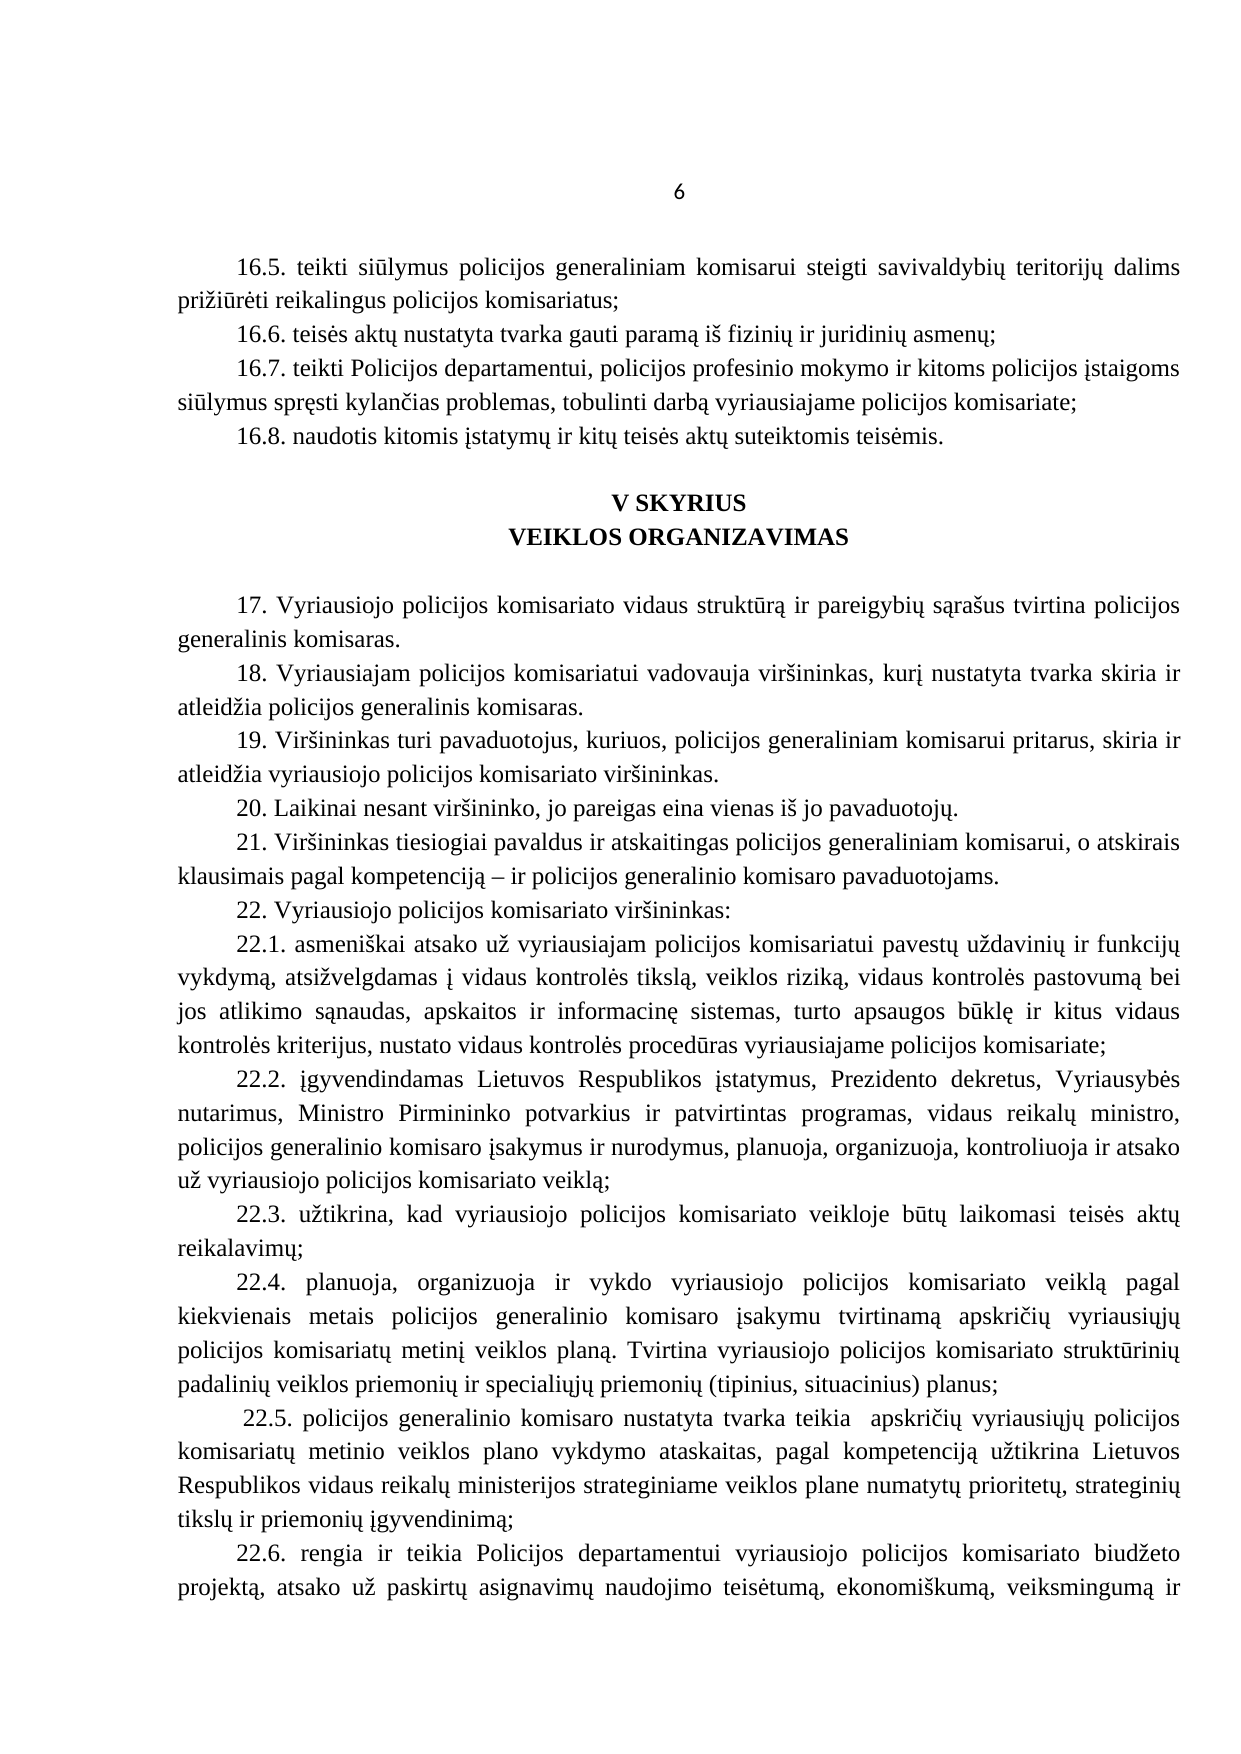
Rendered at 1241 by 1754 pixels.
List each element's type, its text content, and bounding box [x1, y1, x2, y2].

text 22.4. planuoja, organizuoja ir vykdo vyriausiojo policijos komisariato veiklą pagal kiekvienais metais policijos generalinio komisaro įsakymu tvirtinamą apskričių vyriausiųjų policijos komisariatų metinį veiklos planą. Tvirtina vyriausiojo policijos komisariato struktūrinių padalinių veiklos priemonių ir specialiųjų priemonių (tipinius, situacinius) planus; [177, 1267, 1181, 1397]
text VEIKLOS ORGANIZAVIMAS [176, 522, 1181, 551]
text 22.6. rengia ir teikia Policijos departamentui vyriausiojo policijos komisariato biudžeto projektą, atsako už paskirtų asignavimų naudojimo teisėtumą, ekonomiškumą, veiksmingumą ir [177, 1538, 1181, 1601]
text 16.5. teikti siūlymus policijos generaliniam komisarui steigti savivaldybių teritorijų dalims prižiūrėti reikalingus policijos komisariatus; [177, 252, 1181, 314]
text 16.6. teisės aktų nustatyta tvarka gauti paramą iš fizinių ir juridinių asmenų; [177, 319, 1181, 348]
text 16.7. teikti Policijos departamentui, policijos profesinio mokymo ir kitoms policijos įstaigoms siūlymus spręsti kylančias problemas, tobulinti darbą vyriausiajame policijos komisariate; [177, 353, 1181, 416]
text 18. Vyriausiajam policijos komisariatui vadovauja viršininkas, kurį nustatyta tvarka skiria ir atleidžia policijos generalinis komisaras. [177, 658, 1181, 720]
text 21. Viršininkas tiesiogiai pavaldus ir atskaitingas policijos generaliniam komisarui, o atskirais klausimais pagal kompetenciją – ir policijos generalinio komisaro pavaduotojams. [177, 827, 1181, 890]
text 22. Vyriausiojo policijos komisariato viršininkas: [177, 895, 1181, 923]
text 22.3. užtikrina, kad vyriausiojo policijos komisariato veikloje būtų laikomasi teisės aktų reikalavimų; [177, 1199, 1181, 1262]
text 20. Laikinai nesant viršininko, jo pareigas eina vienas iš jo pavaduotojų. [177, 793, 1181, 822]
text 17. Vyriausiojo policijos komisariato vidaus struktūrą ir pareigybių sąrašus tvirtina policijos generalinis komisaras. [177, 590, 1181, 653]
text 22.1. asmeniškai atsako už vyriausiajam policijos komisariatui pavestų uždavinių ir funkcijų vykdymą, atsižvelgdamas į vidaus kontrolės tikslą, veiklos riziką, vidaus kontrolės pastovumą bei jos atlikimo sąnaudas, apskaitos ir informacinę sistemas, turto apsaugos būklę ir kitus vidaus kontrolės kriterijus, nustato vidaus kontrolės procedūras vyriausiajame policijos komisariate; [177, 929, 1181, 1059]
text 22.2. įgyvendindamas Lietuvos Respublikos įstatymus, Prezidento dekretus, Vyriausybės nutarimus, Ministro Pirmininko potvarkius ir patvirtintas programas, vidaus reikalų ministro, policijos generalinio komisaro įsakymus ir nurodymus, planuoja, organizuoja, kontroliuoja ir atsako už vyriausiojo policijos komisariato veiklą; [177, 1064, 1181, 1194]
text V SKYRIUS [176, 488, 1181, 517]
text 16.8. naudotis kitomis įstatymų ir kitų teisės aktų suteiktomis teisėmis. [177, 421, 1181, 449]
text 22.5. policijos generalinio komisaro nustatyta tvarka teikia apskričių vyriausiųjų policijos komisariatų metinio veiklos plano vykdymo ataskaitas, pagal kompetenciją užtikrina Lietuvos Respublikos vidaus reikalų ministerijos strateginiame veiklos plane numatytų prioritetų, strateginių tikslų ir priemonių įgyvendinimą; [177, 1403, 1181, 1533]
text 19. Viršininkas turi pavaduotojus, kuriuos, policijos generaliniam komisarui pritarus, skiria ir atleidžia vyriausiojo policijos komisariato viršininkas. [177, 726, 1181, 788]
